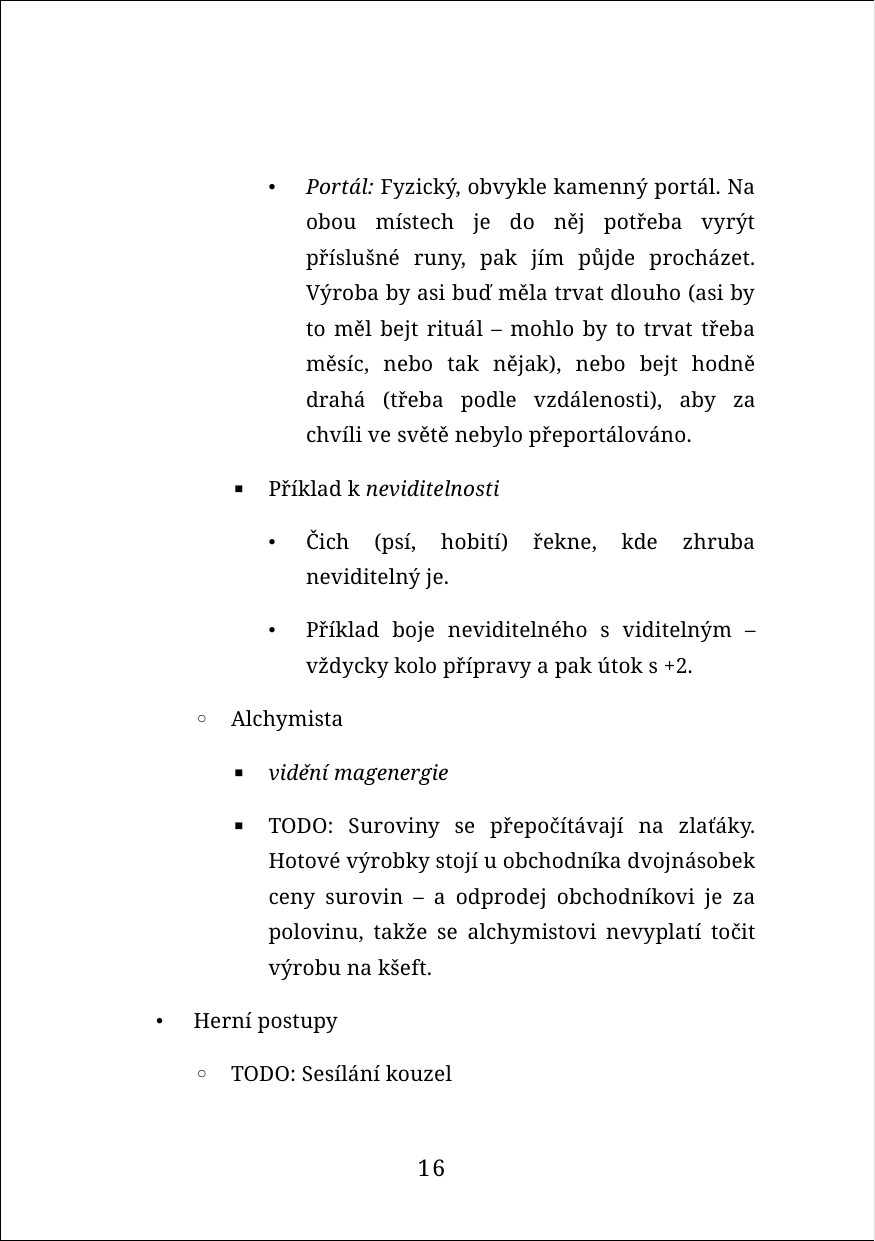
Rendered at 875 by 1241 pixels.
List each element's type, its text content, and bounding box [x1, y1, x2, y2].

list Portál: Fyzický, obvykle kamenný portál. Na obou místech je do něj potřeba vyrýt příslušné runy, pak jím půjde procházet. Výroba by asi buď měla trvat dlouho (asi by to měl bejt rituál – mohlo by to trvat třeba měsíc, nebo tak nějak), nebo bejt hodně drahá (třeba podle vzdálenosti), aby za chvíli ve světě nebylo přeportálováno. [268, 172, 756, 449]
list vidění magenergie [231, 758, 756, 786]
list TODO: Suroviny se přepočítávají na zlaťáky. Hotové výrobky stojí u obchodníka dvojnásobek ceny surovin – a odprodej obchodníkovi je za polovinu, takže se alchymistovi nevyplatí točit výrobu na kšeft. [231, 811, 756, 981]
list Příklad boje neviditelného s viditelným – vždycky kolo přípravy a pak útok s +2. [268, 616, 756, 679]
list Herní postupy [156, 1006, 756, 1034]
list Alchymista [193, 704, 756, 733]
list Čich (psí, hobití) řekne, kde zhruba neviditelný je. [268, 527, 756, 591]
list TODO: Sesílání kouzel [193, 1059, 756, 1088]
list Příklad k neviditelnosti [231, 474, 756, 502]
